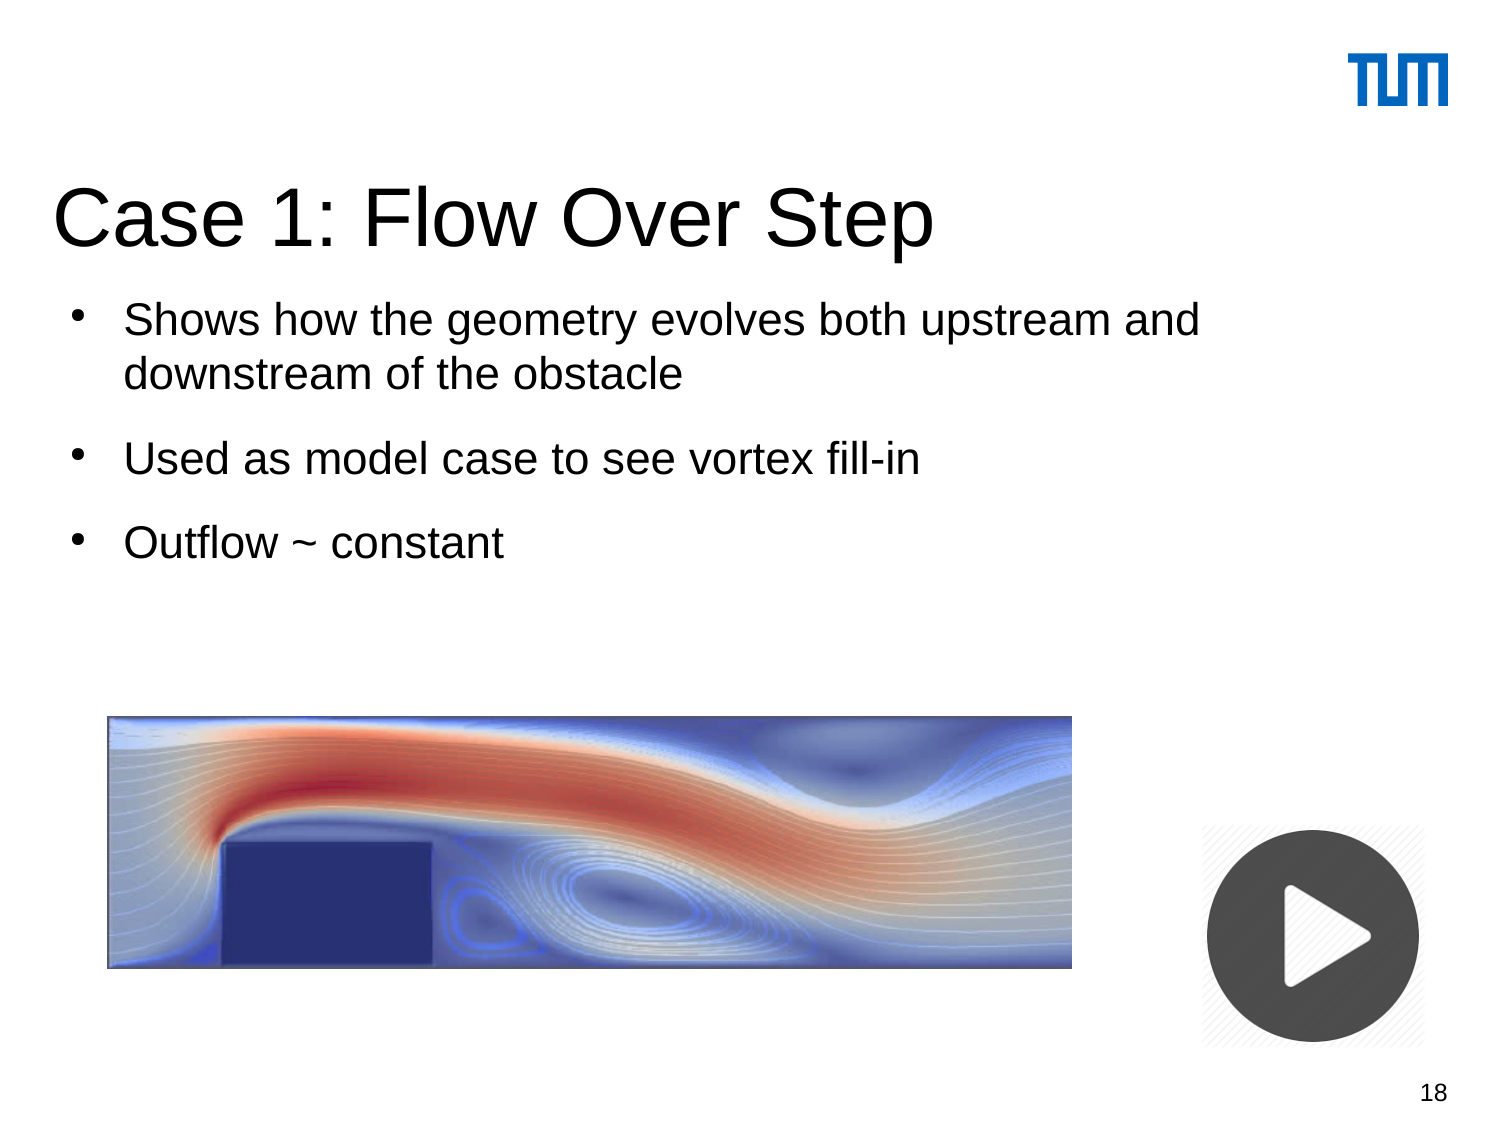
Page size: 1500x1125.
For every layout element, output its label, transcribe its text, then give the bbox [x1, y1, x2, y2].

slide_number [1111, 1061, 1448, 1122]
title Case 1: Flow Over Step [52, 163, 1449, 231]
picture [107, 716, 1072, 970]
list Shows how the geometry evolves both upstream and downstream of the obstacle Used as model case to see vortex fill-in Outflow ~ constant [52, 289, 1449, 1060]
picture [1200, 823, 1426, 1049]
